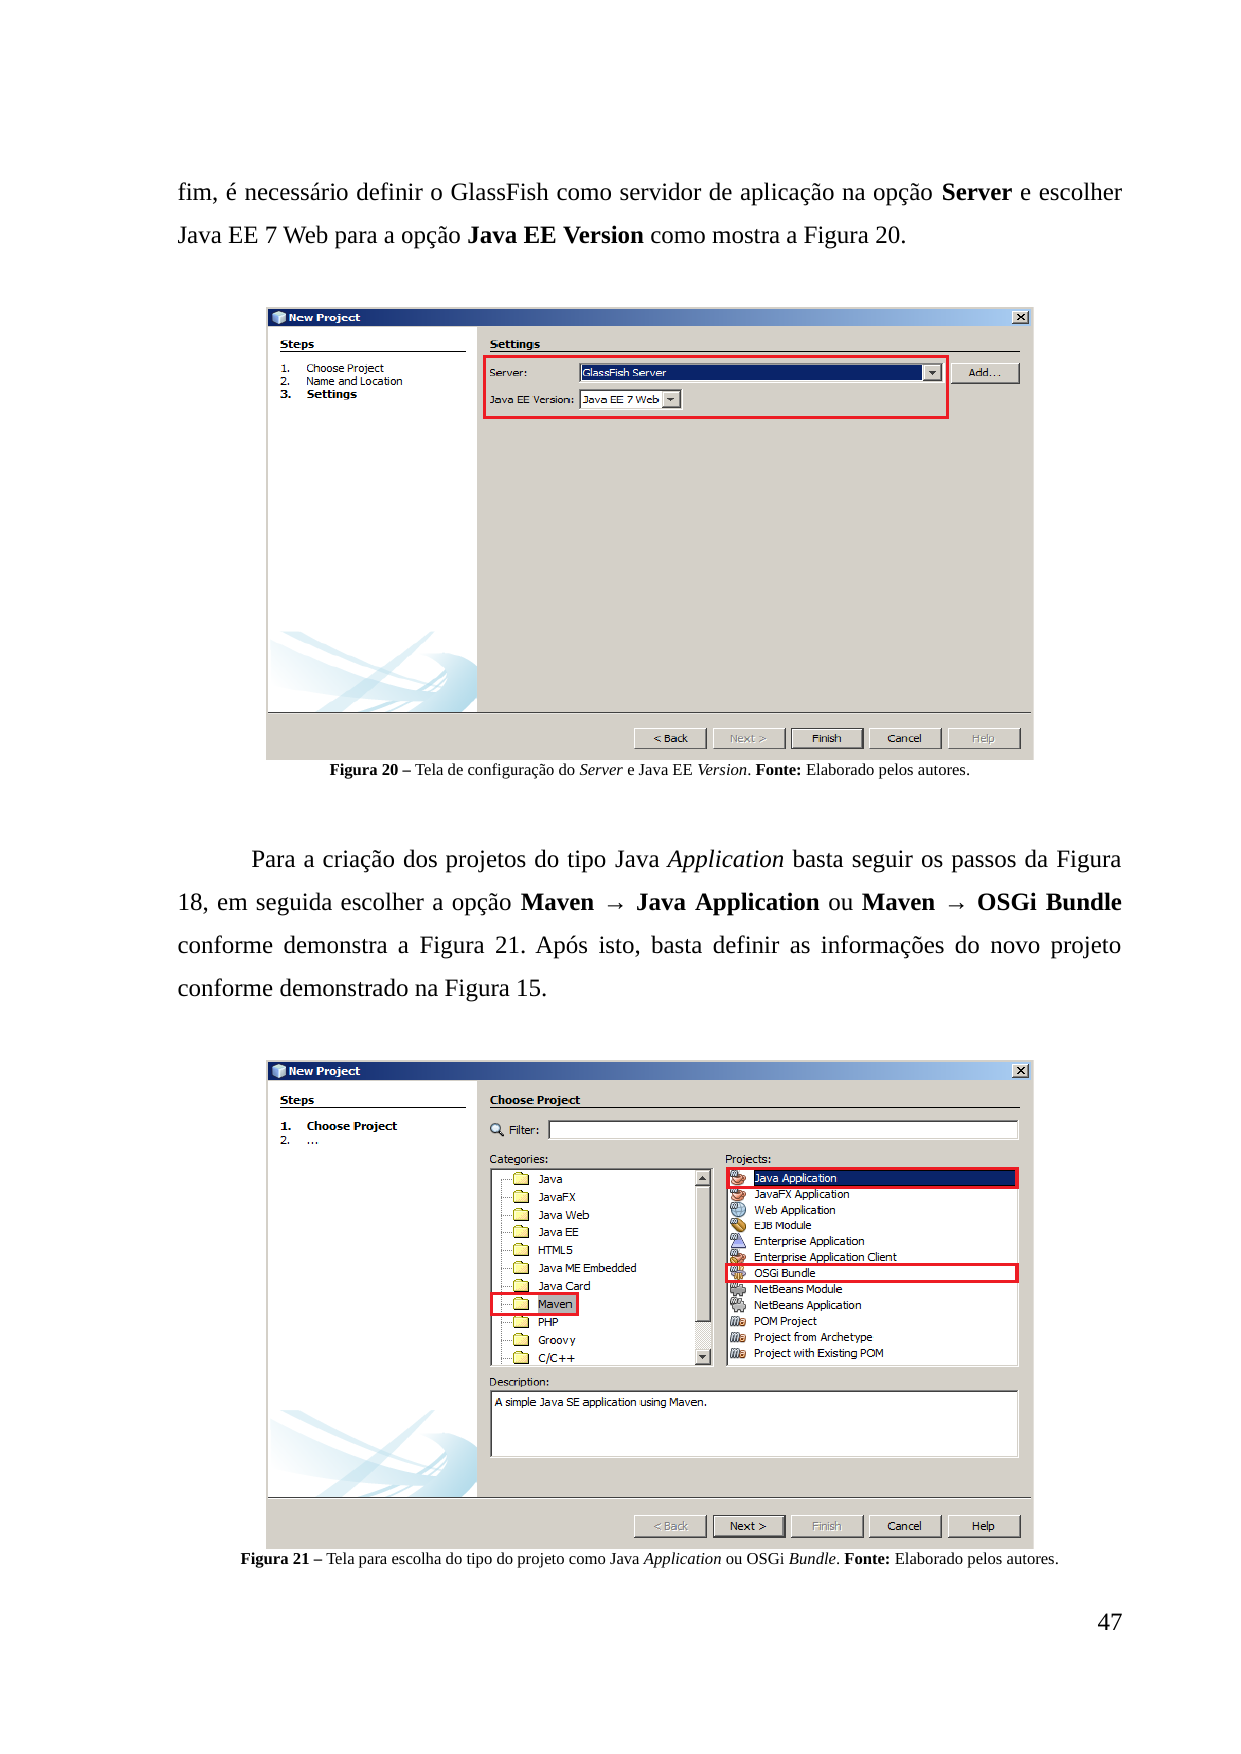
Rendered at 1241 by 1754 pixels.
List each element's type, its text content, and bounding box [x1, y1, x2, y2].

text fim, é necessário definir o GlassFish como servidor de aplicação na opção Server e escolher Java EE 7 Web para a opção Java EE Version como mostra a Figura 20. [177, 177, 1122, 249]
text Figura 20 – Tela de configuração do Server e Java EE Version. Fonte: Elaborado pelos autores. [254, 307, 1046, 779]
text Para a criação dos projetos do tipo Java Application basta seguir os passos da Figura 18, em seguida escolher a opção Maven → Java Application ou Maven → OSGi Bundle conforme demonstra a Figura 21. Após isto, basta definir as informações do novo projeto conforme demonstrado na Figura 15. [177, 844, 1122, 1002]
picture [265, 1059, 1034, 1549]
text Figura 21 – Tela para escolha do tipo do projeto como Java Application ou OSGi Bundle. Fonte: Elaborado pelos autores. [234, 1059, 1066, 1568]
picture [265, 306, 1034, 760]
